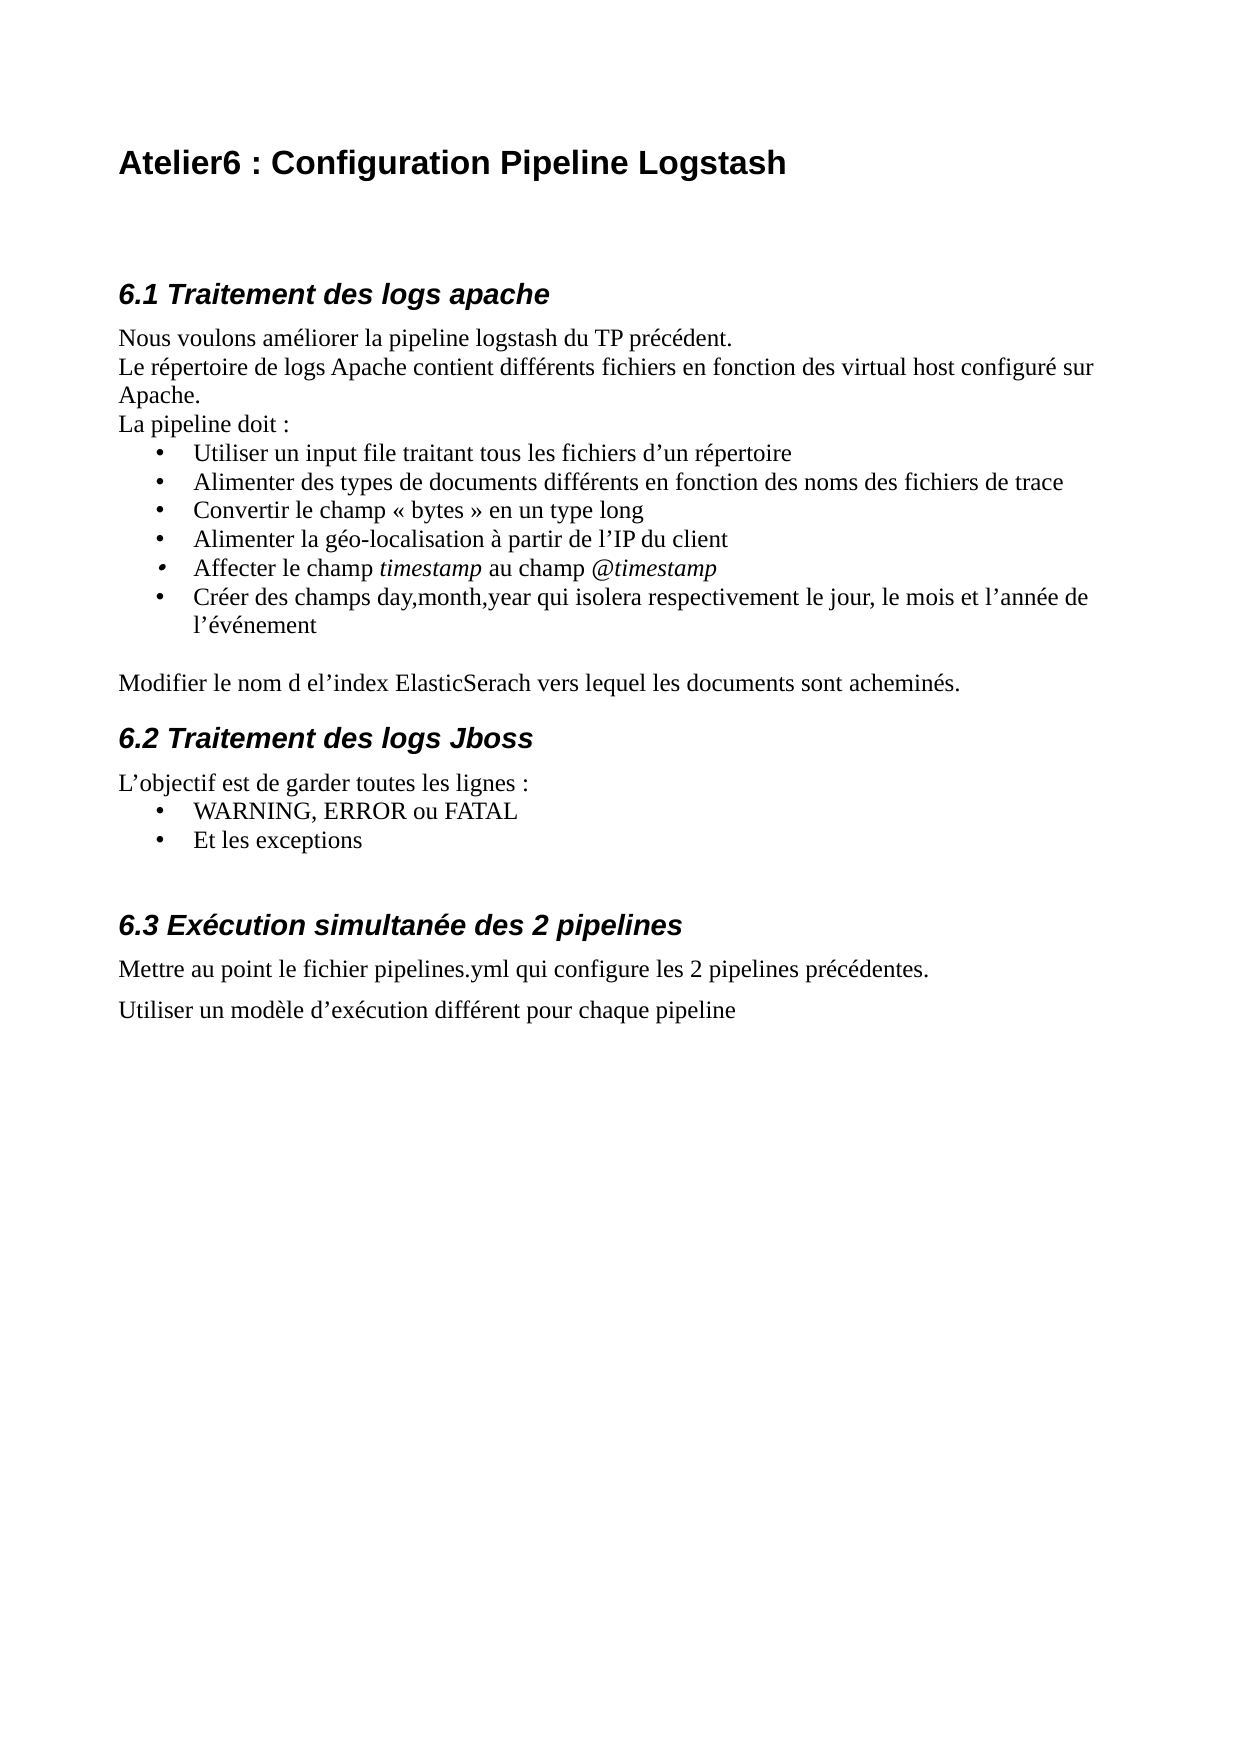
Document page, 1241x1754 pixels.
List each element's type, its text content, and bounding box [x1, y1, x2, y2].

list Convertir le champ « bytes » en un type long [156, 495, 1122, 524]
list Et les exceptions [156, 825, 1122, 854]
list Créer des champs day,month,year qui isolera respectivement le jour, le mois et l’année de l’événement [156, 582, 1122, 639]
list WARNING, ERROR ou FATAL [156, 796, 1122, 825]
text L’objectif est de garder toutes les lignes : [118, 768, 1122, 796]
list Affecter le champ timestamp au champ @timestamp [156, 553, 1122, 582]
subtitle 6.3 Exécution simultanée des 2 pipelines [118, 908, 1122, 941]
subtitle Atelier6 : Configuration Pipeline Logstash [118, 143, 1122, 182]
list Alimenter la géo-localisation à partir de l’IP du client [156, 524, 1122, 553]
subtitle 6.1 Traitement des logs apache [118, 277, 1122, 310]
text Utiliser un modèle d’exécution différent pour chaque pipeline [118, 995, 1122, 1024]
text Le répertoire de logs Apache contient différents fichiers en fonction des virtual host configuré sur Apache. [118, 352, 1122, 409]
text Modifier le nom d el’index ElasticSerach vers lequel les documents sont acheminés. [118, 668, 1122, 697]
text La pipeline doit : [118, 409, 1122, 438]
subtitle 6.2 Traitement des logs Jboss [118, 722, 1122, 755]
list Utiliser un input file traitant tous les fichiers d’un répertoire [156, 438, 1122, 467]
list Alimenter des types de documents différents en fonction des noms des fichiers de trace [156, 467, 1122, 495]
text Mettre au point le fichier pipelines.yml qui configure les 2 pipelines précédentes. [118, 954, 1122, 982]
text Nous voulons améliorer la pipeline logstash du TP précédent. [118, 323, 1122, 352]
